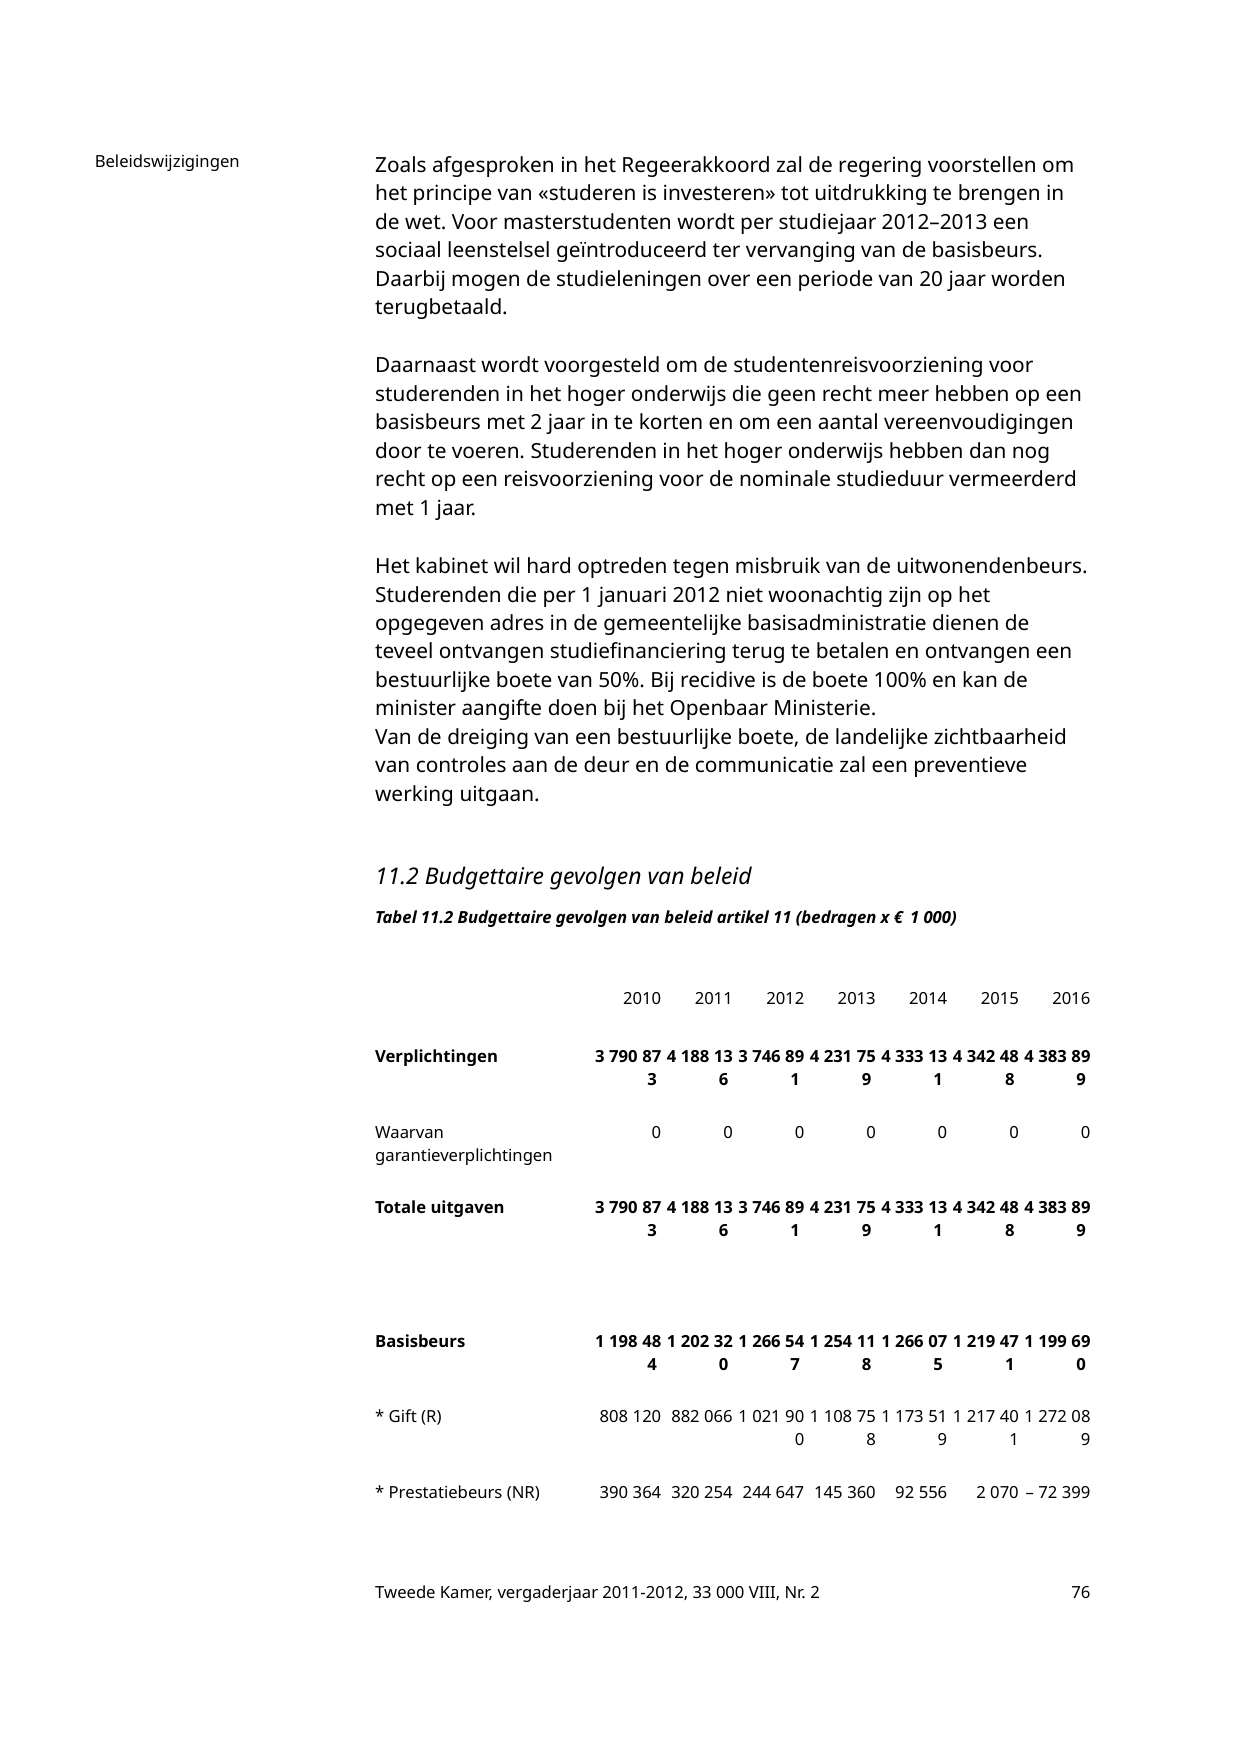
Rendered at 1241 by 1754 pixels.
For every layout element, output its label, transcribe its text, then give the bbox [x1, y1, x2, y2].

table_cell 1 254 118 [804, 1330, 876, 1405]
table_cell 1 202 320 [661, 1330, 732, 1405]
table_header 2010 [590, 987, 661, 1045]
table_cell 145 360 [804, 1481, 876, 1533]
table_cell 3 746 891 [733, 1196, 804, 1271]
table_cell 4 342 488 [947, 1196, 1018, 1271]
table_cell 1 021 900 [733, 1405, 804, 1481]
table_cell 0 [733, 1120, 804, 1196]
table_cell 4 383 899 [1019, 1045, 1090, 1120]
table_cell Verplichtingen [375, 1045, 589, 1120]
table_cell 0 [661, 1120, 732, 1196]
table_cell 244 647 [733, 1481, 804, 1533]
table_cell [947, 1271, 1018, 1330]
table_header 2012 [733, 987, 804, 1045]
text Beleidswijzigingen [94, 150, 328, 173]
subtitle 11.2 Budgettaire gevolgen van beleid [375, 860, 1090, 891]
table_cell 0 [1019, 1120, 1090, 1196]
table_cell Totale uitgaven [375, 1196, 589, 1271]
table_cell 4 333 131 [876, 1196, 947, 1271]
table_cell 882 066 [661, 1405, 732, 1481]
text Tabel 11.2 Budgettaire gevolgen van beleid artikel 11 (bedragen x € 1 000) [375, 906, 1090, 929]
table_header 2014 [876, 987, 947, 1045]
table_cell 3 790 873 [590, 1045, 661, 1120]
table_cell 1 199 690 [1019, 1330, 1090, 1405]
text Van de dreiging van een bestuurlijke boete, de landelijke zichtbaarheid van controles aan de deur en de communicatie zal een preventieve werking uitgaan. [375, 722, 1090, 807]
table_cell 4 231 759 [804, 1045, 876, 1120]
table_cell 3 790 873 [590, 1196, 661, 1271]
table_cell 0 [876, 1120, 947, 1196]
table_cell [876, 1271, 947, 1330]
table_header 2011 [661, 987, 732, 1045]
table_cell 4 188 136 [661, 1045, 732, 1120]
table_cell 808 120 [590, 1405, 661, 1481]
table_cell [1019, 1271, 1090, 1330]
table_cell 0 [804, 1120, 876, 1196]
table_cell 1 173 519 [876, 1405, 947, 1481]
table_cell 0 [947, 1120, 1018, 1196]
table_cell 4 342 488 [947, 1045, 1018, 1120]
table_cell 4 188 136 [661, 1196, 732, 1271]
table_cell 4 231 759 [804, 1196, 876, 1271]
table_cell 92 556 [876, 1481, 947, 1533]
table_cell Waarvan garantieverplichtingen [375, 1120, 589, 1196]
table_cell Basisbeurs [375, 1330, 589, 1405]
table_cell [661, 1271, 732, 1330]
table_cell 4 333 131 [876, 1045, 947, 1120]
table_cell * Gift (R) [375, 1405, 589, 1481]
table_cell [375, 1271, 589, 1330]
table_cell 0 [590, 1120, 661, 1196]
table_cell 390 364 [590, 1481, 661, 1533]
table_cell 1 266 547 [733, 1330, 804, 1405]
table_header 2015 [947, 987, 1018, 1045]
table_cell [804, 1271, 876, 1330]
table_cell 3 746 891 [733, 1045, 804, 1120]
table_cell 1 108 758 [804, 1405, 876, 1481]
table_header [375, 987, 589, 1045]
table_cell 1 198 484 [590, 1330, 661, 1405]
table_cell 2 070 [947, 1481, 1018, 1533]
table_cell 320 254 [661, 1481, 732, 1533]
text Het kabinet wil hard optreden tegen misbruik van de uitwonendenbeurs. Studerenden die per 1 januari 2012 niet woonachtig zijn op het opgegeven adres in de gemeentelijke basisadministratie dienen de teveel ontvangen studiefinanciering terug te betalen en ontvangen een bestuurlijke boete van 50%. Bij recidive is de boete 100% en kan de minister aangifte doen bij het Openbaar Ministerie. [375, 551, 1090, 722]
table_header 2016 [1019, 987, 1090, 1045]
table_cell [590, 1271, 661, 1330]
table_cell 1 266 075 [876, 1330, 947, 1405]
table_cell – 72 399 [1019, 1481, 1090, 1533]
text Zoals afgesproken in het Regeerakkoord zal de regering voorstellen om het principe van «studeren is investeren» tot uitdrukking te brengen in de wet. Voor masterstudenten wordt per studiejaar 2012–2013 een sociaal leenstelsel geïntroduceerd ter vervanging van de basisbeurs. Daarbij mogen de studieleningen over een periode van 20 jaar worden terugbetaald. [375, 150, 1090, 321]
table_cell 1 217 401 [947, 1405, 1018, 1481]
table_cell 4 383 899 [1019, 1196, 1090, 1271]
table_cell 1 272 089 [1019, 1405, 1090, 1481]
table_cell * Prestatiebeurs (NR) [375, 1481, 589, 1533]
table_header 2013 [804, 987, 876, 1045]
text Daarnaast wordt voorgesteld om de studentenreisvoorziening voor studerenden in het hoger onderwijs die geen recht meer hebben op een basisbeurs met 2 jaar in te korten en om een aantal vereenvoudigingen door te voeren. Studerenden in het hoger onderwijs hebben dan nog recht op een reisvoorziening voor de nominale studieduur vermeerderd met 1 jaar. [375, 351, 1090, 521]
table_cell [733, 1271, 804, 1330]
table_cell 1 219 471 [947, 1330, 1018, 1405]
